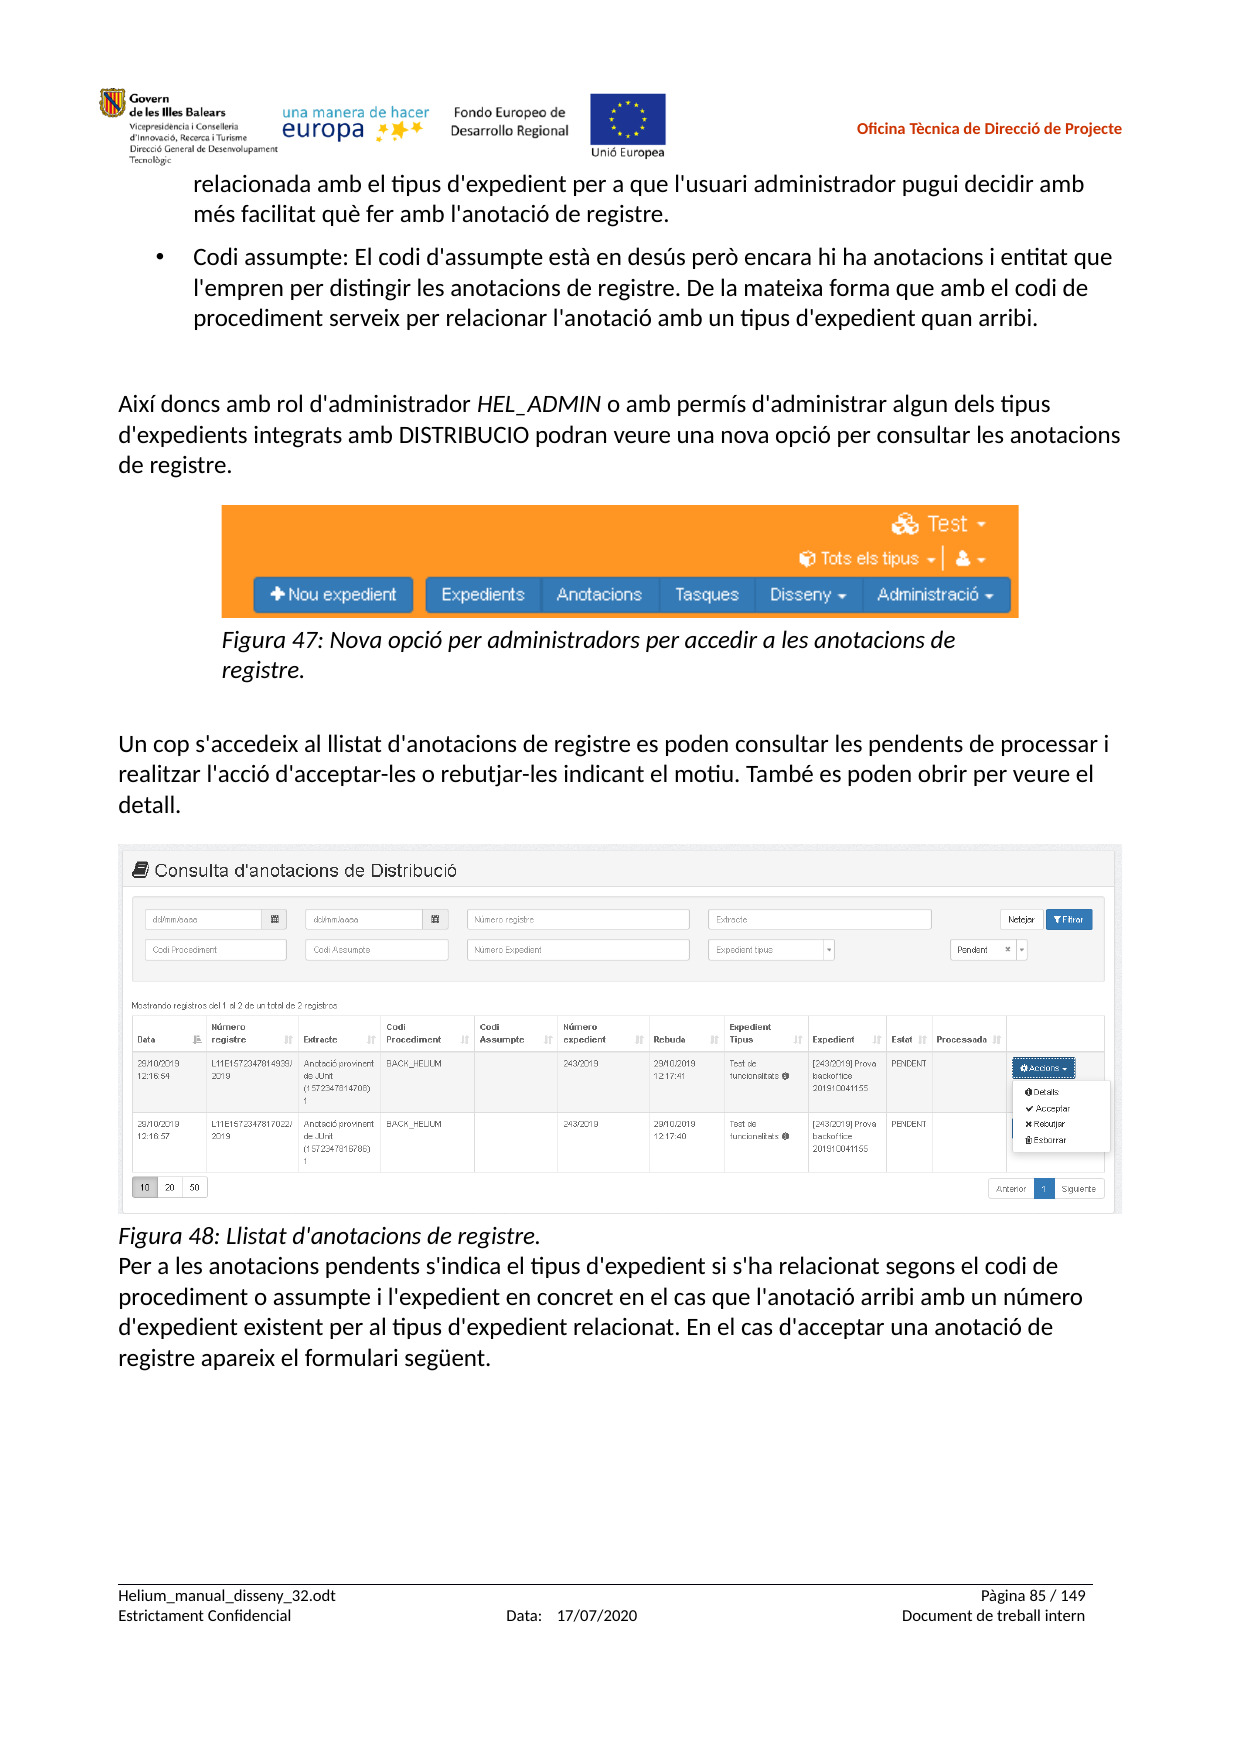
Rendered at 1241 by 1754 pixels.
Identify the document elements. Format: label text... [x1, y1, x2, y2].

list Codi assumpte: El codi d'assumpte està en desús però encara hi ha anotacions i entitat que l'empren per distingir les anotacions de registre. De la mateixa forma que amb el codi de procediment serveix per relacionar l'anotació amb un tipus d'expedient quan arribi. [156, 241, 1122, 333]
text Per a les anotacions pendents s'indica el tipus d'expedient si s'ha relacionat segons el codi de procediment o assumpte i l'expedient en concret en el cas que l'anotació arribi amb un número d'expedient existent per al tipus d'expedient relacionat. En el cas d'acceptar una anotació de registre apareix el formulari següent. [118, 1250, 1122, 1372]
picture [99, 87, 668, 166]
picture [221, 505, 1019, 618]
text Figura 47: Nova opció per administradors per accedir a les anotacions de registre. [222, 618, 1018, 685]
text Així doncs amb rol d'administrador HEL_ADMIN o amb permís d'administrar algun dels tipus d'expedients integrats amb DISTRIBUCIO podran veure una nova opció per consultar les anotacions de registre. [118, 388, 1122, 480]
text Un cop s'accedeix al llistat d'anotacions de registre es poden consultar les pendents de processar i realitzar l'acció d'acceptar-les o rebutjar-les indicant el motiu. També es poden obrir per veure el detall. [118, 728, 1122, 819]
text Figura 48: Llistat d'anotacions de registre. [118, 1214, 1122, 1250]
list relacionada amb el tipus d'expedient per a que l'usuari administrador pugui decidir amb més facilitat què fer amb l'anotació de registre. [156, 168, 1122, 229]
picture [118, 844, 1123, 1214]
